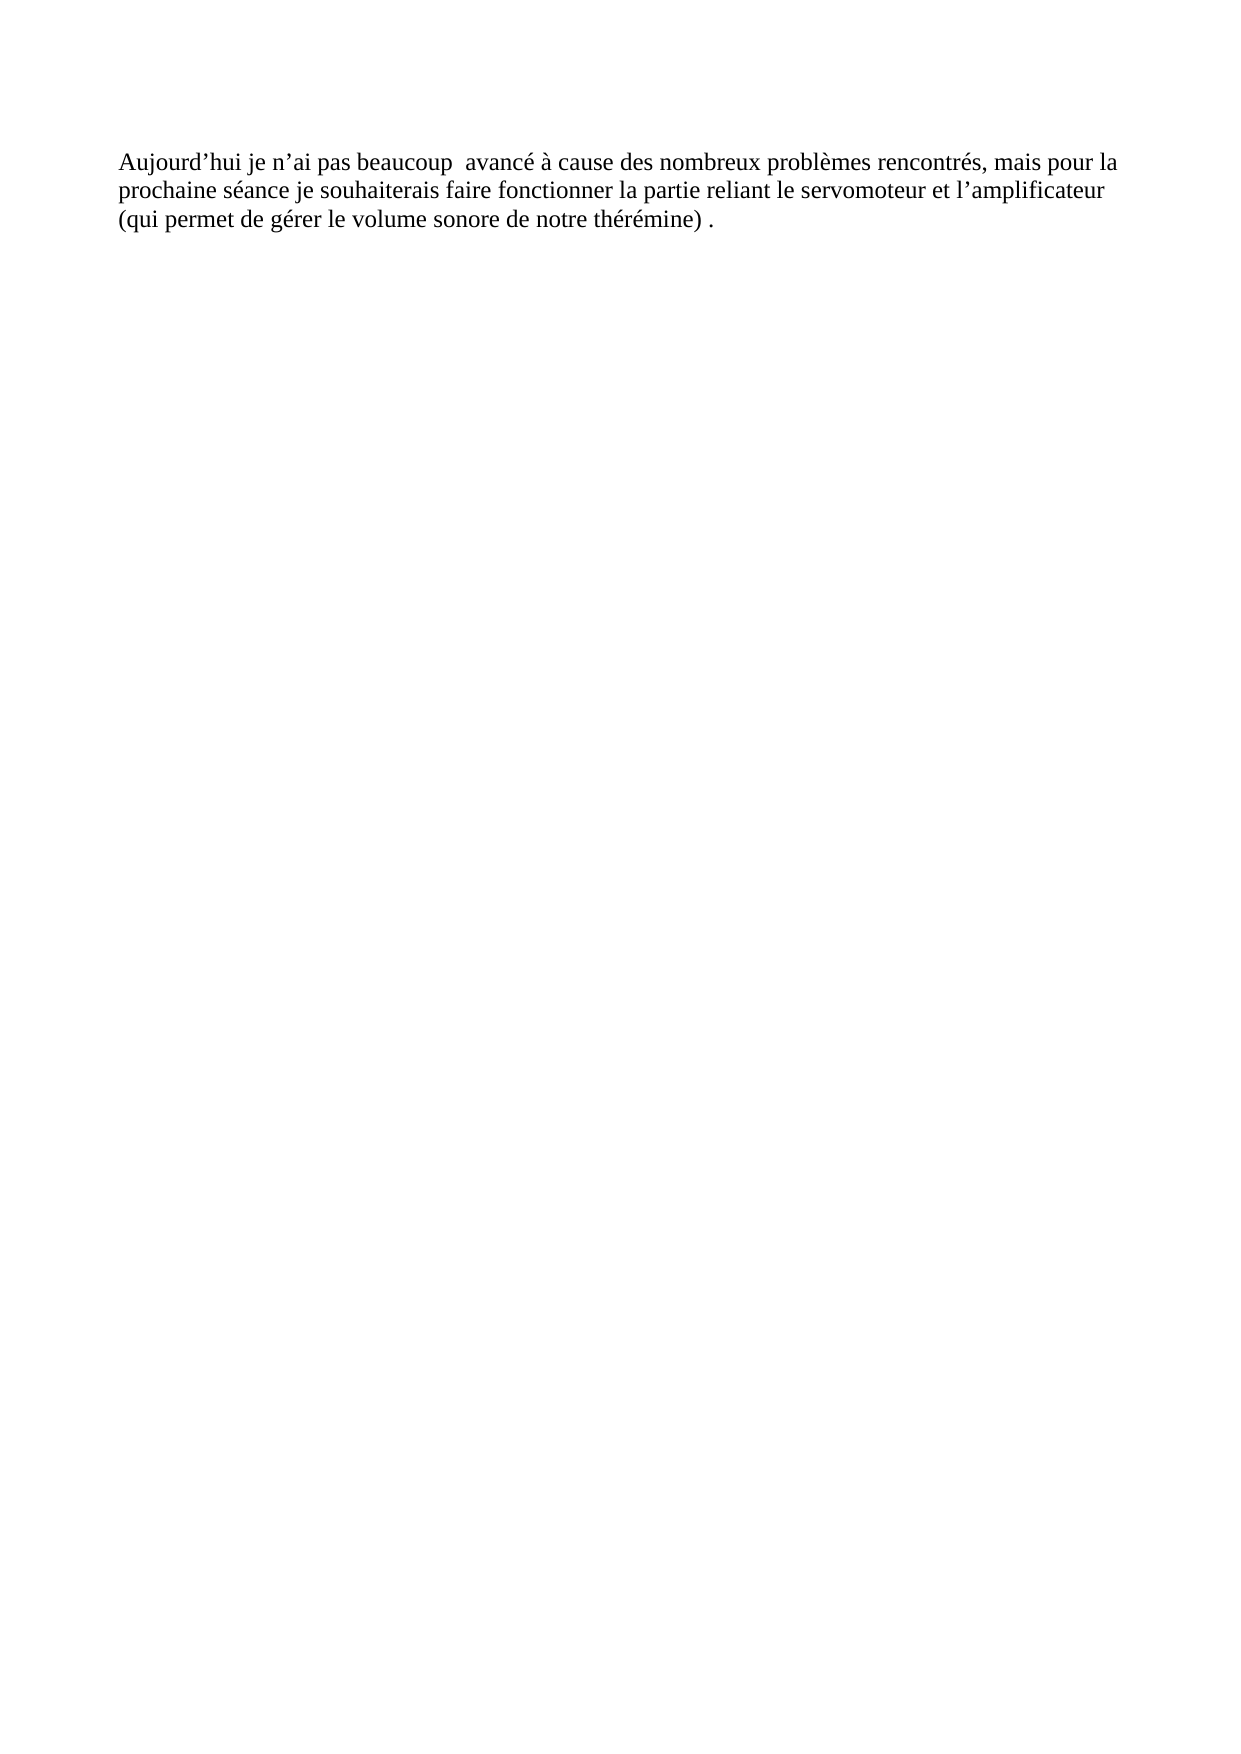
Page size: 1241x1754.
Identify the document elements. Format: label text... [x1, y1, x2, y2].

text Aujourd’hui je n’ai pas beaucoup avancé à cause des nombreux problèmes rencontrés, mais pour la prochaine séance je souhaiterais faire fonctionner la partie reliant le servomoteur et l’amplificateur (qui permet de gérer le volume sonore de notre thérémine) . [118, 147, 1122, 233]
